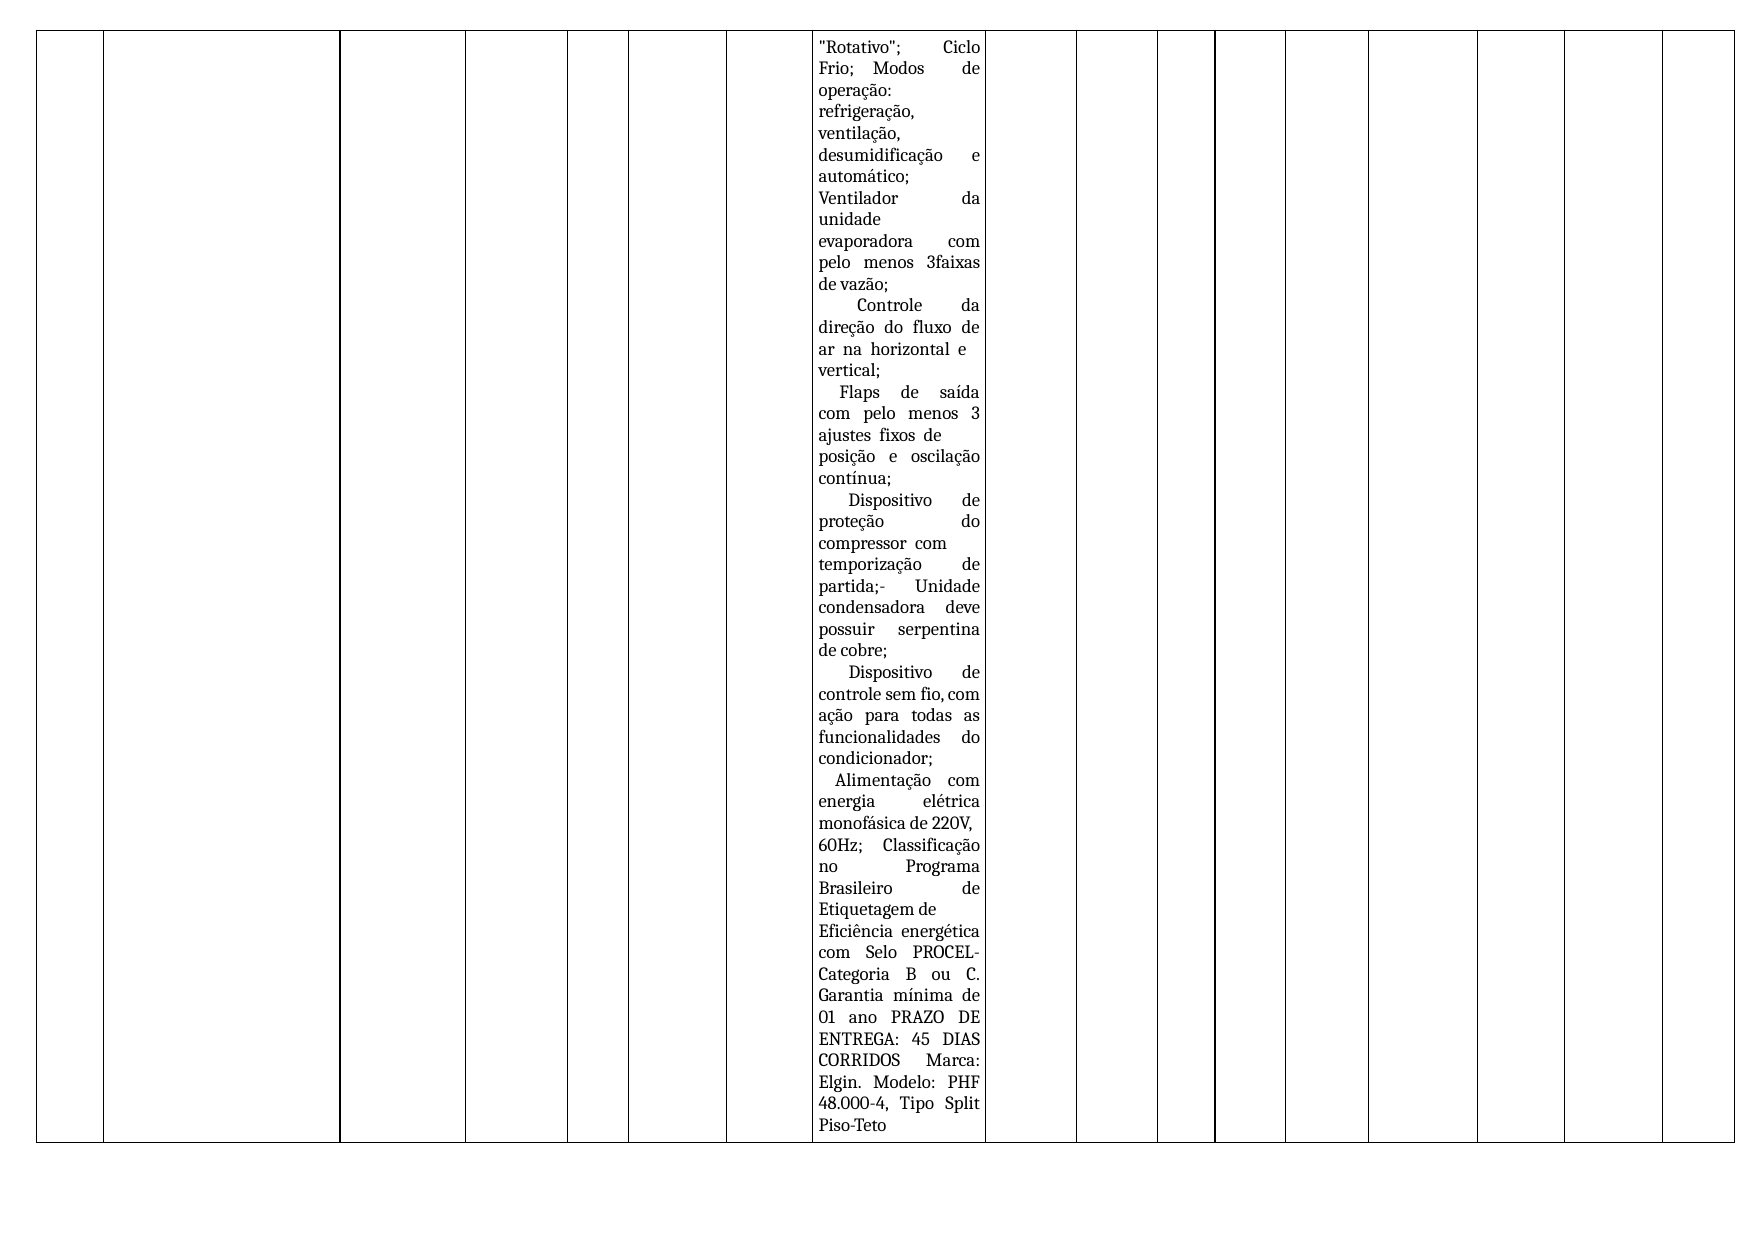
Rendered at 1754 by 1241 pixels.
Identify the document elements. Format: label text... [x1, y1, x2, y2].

table_cell [1369, 31, 1477, 1142]
table_cell [104, 31, 339, 1142]
table_cell [466, 31, 567, 1142]
table_cell [1216, 31, 1285, 1142]
table_cell [1077, 31, 1157, 1142]
table_cell [37, 31, 103, 1142]
table_cell [986, 31, 1076, 1142]
table_cell [629, 31, 726, 1142]
table_cell [341, 31, 465, 1142]
table_cell [727, 31, 812, 1142]
table_cell [1158, 31, 1214, 1142]
table_cell [1565, 31, 1662, 1142]
table_cell [568, 31, 628, 1142]
table_cell "Rotativo"; Ciclo Frio; Modos de operação: refrigeração, ventilação, desumidificação e automático; Ventilador da unidade evaporadora com pelo menos 3faixas de vazão; Controle da direção do fluxo de ar na horizontal e vertical; Flaps de saída com pelo menos 3 ajustes fixos de posição e oscilação contínua; Dispositivo de proteção do compressor com temporização de partida;- Unidade condensadora deve possuir serpentina de cobre; Dispositivo de controle sem fio, com ação para todas as funcionalidades do condicionador; Alimentação com energia elétrica monofásica de 220V, 60Hz; Classificação no Programa Brasileiro de Etiquetagem de Eficiência energética com Selo PROCEL- Categoria B ou C. Garantia mínima de 01 ano PRAZO DE ENTREGA: 45 DIAS CORRIDOS Marca: Elgin. Modelo: PHF 48.000-4, Tipo Split Piso-Teto [813, 31, 985, 1142]
table_cell [1663, 31, 1734, 1142]
table_cell [1286, 31, 1368, 1142]
table_cell [1478, 31, 1564, 1142]
